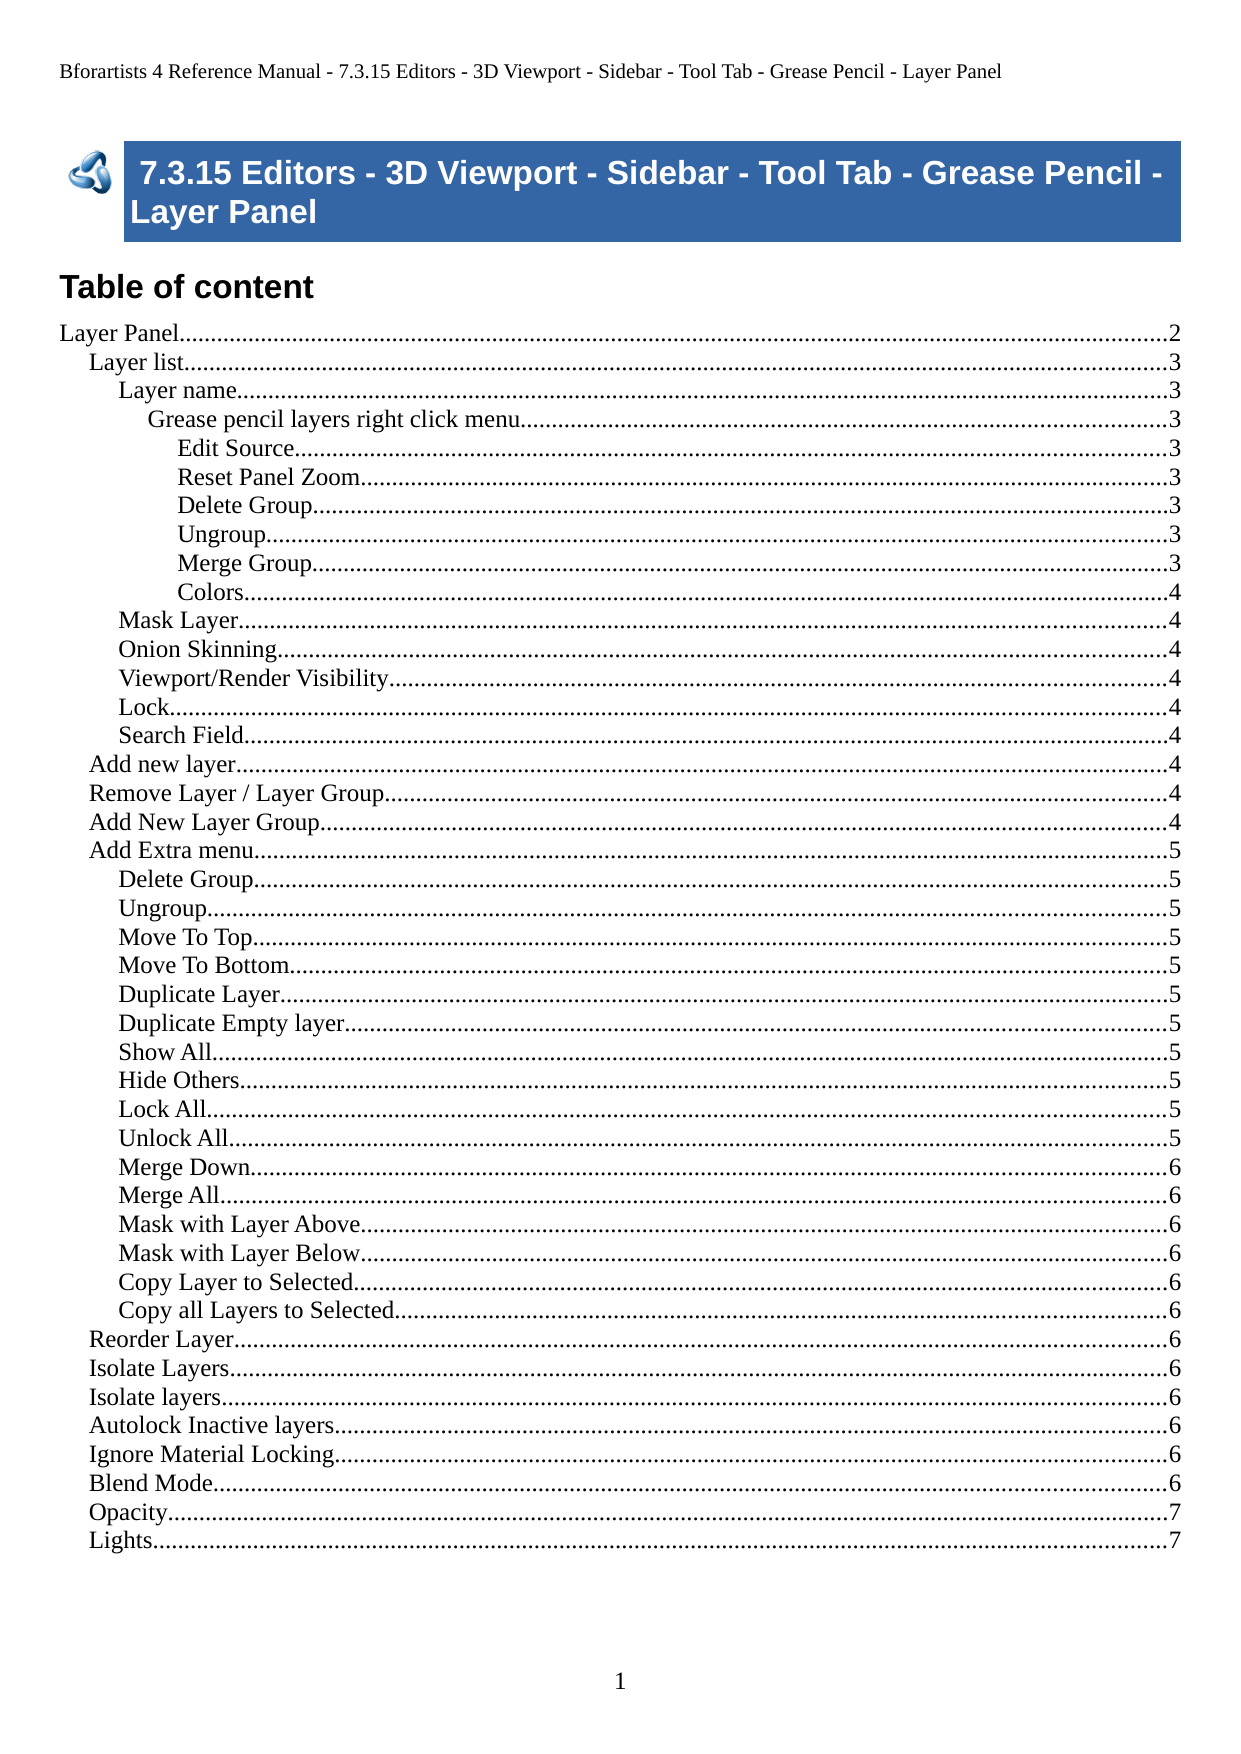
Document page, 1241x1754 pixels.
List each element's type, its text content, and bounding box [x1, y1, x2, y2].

table_header [59, 141, 124, 242]
text Opacity 7 [88, 1497, 1181, 1525]
text Ungroup 3 [177, 519, 1181, 548]
text Ungroup 5 [118, 893, 1181, 922]
table_header 7.3.15 Editors - 3D Viewport - Sidebar - Tool Tab - Grease Pencil - Layer Panel [124, 141, 1181, 242]
text Duplicate Empty layer 5 [118, 1008, 1181, 1037]
text Colors 4 [177, 577, 1181, 605]
text Layer Panel 2 [59, 318, 1181, 347]
text Mask Layer 4 [118, 605, 1181, 634]
picture [65, 147, 114, 197]
text Mask with Layer Above 6 [118, 1209, 1181, 1238]
text Search Field 4 [118, 720, 1181, 749]
text Layer name 3 [118, 375, 1181, 404]
text Mask with Layer Below 6 [118, 1238, 1181, 1267]
text Reset Panel Zoom 3 [177, 462, 1181, 490]
text Move To Bottom 5 [118, 950, 1181, 979]
text Autolock Inactive layers 6 [88, 1410, 1181, 1439]
text Merge Down 6 [118, 1152, 1181, 1180]
text Show All 5 [118, 1037, 1181, 1065]
text Merge All 6 [118, 1180, 1181, 1209]
text Remove Layer / Layer Group 4 [88, 778, 1181, 807]
text Hide Others 5 [118, 1065, 1181, 1094]
text Merge Group 3 [177, 548, 1181, 577]
text Layer list 3 [88, 347, 1181, 375]
text Edit Source 3 [177, 433, 1181, 462]
text Copy all Layers to Selected 6 [118, 1295, 1181, 1324]
text Isolate Layers 6 [88, 1353, 1181, 1382]
text Lock All 5 [118, 1094, 1181, 1123]
text Add Extra menu 5 [88, 835, 1181, 864]
text Duplicate Layer 5 [118, 979, 1181, 1008]
text Grease pencil layers right click menu 3 [147, 404, 1181, 433]
text Reorder Layer 6 [88, 1324, 1181, 1353]
text Lock 4 [118, 692, 1181, 720]
text Lights 7 [88, 1525, 1181, 1554]
text Unlock All 5 [118, 1123, 1181, 1152]
text Add new layer 4 [88, 749, 1181, 778]
text Ignore Material Locking 6 [88, 1439, 1181, 1468]
text Blend Mode 6 [88, 1468, 1181, 1497]
text Isolate layers 6 [88, 1382, 1181, 1410]
text Onion Skinning 4 [118, 634, 1181, 663]
subtitle Table of content [59, 267, 1181, 305]
text Move To Top 5 [118, 922, 1181, 950]
text Add New Layer Group 4 [88, 807, 1181, 835]
text Copy Layer to Selected 6 [118, 1267, 1181, 1295]
text Delete Group 5 [118, 864, 1181, 893]
text Viewport/Render Visibility 4 [118, 663, 1181, 692]
text Delete Group 3 [177, 490, 1181, 519]
